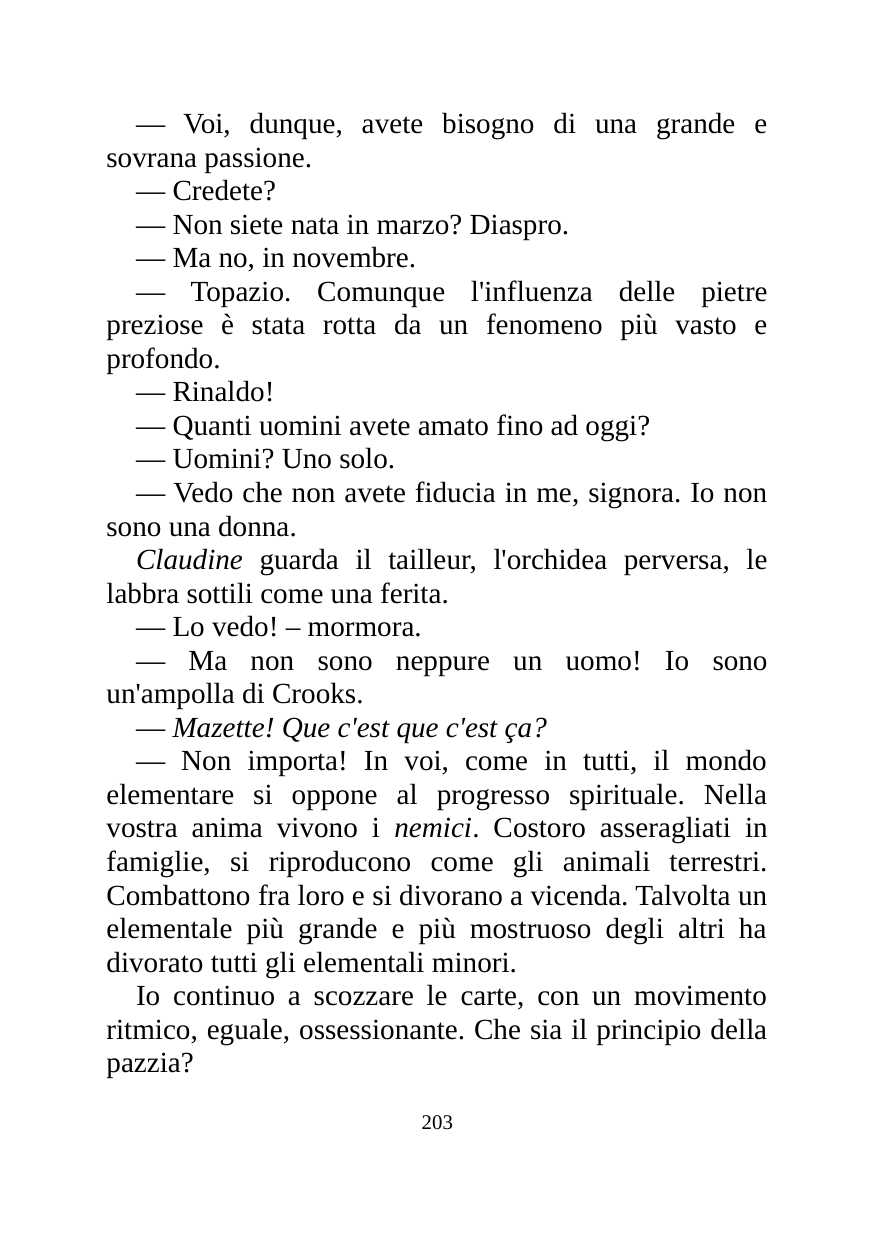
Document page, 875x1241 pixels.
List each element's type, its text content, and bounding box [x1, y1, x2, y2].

text — Lo vedo! – mormora. [106, 609, 768, 643]
text — Non importa! In voi, come in tutti, il mondo elementare si oppone al progresso spirituale. Nella vostra anima vivono i nemici. Costoro asseragliati in famiglie, si riproducono come gli animali terrestri. Combattono fra loro e si divorano a vicenda. Talvolta un elementale più grande e più mostruoso degli altri ha divorato tutti gli elementali minori. [106, 743, 768, 978]
text — Vedo che non avete fiducia in me, signora. Io non sono una donna. [106, 475, 768, 542]
text — Uomini? Uno solo. [106, 442, 768, 475]
text — Voi, dunque, avete bisogno di una grande e sovrana passione. [106, 106, 768, 173]
text — Mazette! Que c'est que c'est ça? [106, 710, 768, 743]
text — Non siete nata in marzo? Diaspro. [106, 207, 768, 240]
text Io continuo a scozzare le carte, con un movimento ritmico, eguale, ossessionante. Che sia il principio della pazzia? [106, 978, 768, 1079]
text — Rinaldo! [106, 374, 768, 408]
text — Ma no, in novembre. [106, 240, 768, 274]
text — Credete? [106, 173, 768, 207]
text Claudine guarda il tailleur, l'orchidea perversa, le labbra sottili come una ferita. [106, 542, 768, 609]
text — Quanti uomini avete amato fino ad oggi? [106, 408, 768, 442]
text — Topazio. Comunque l'influenza delle pietre preziose è stata rotta da un fenomeno più vasto e profondo. [106, 274, 768, 374]
text — Ma non sono neppure un uomo! Io sono un'ampolla di Crooks. [106, 643, 768, 710]
